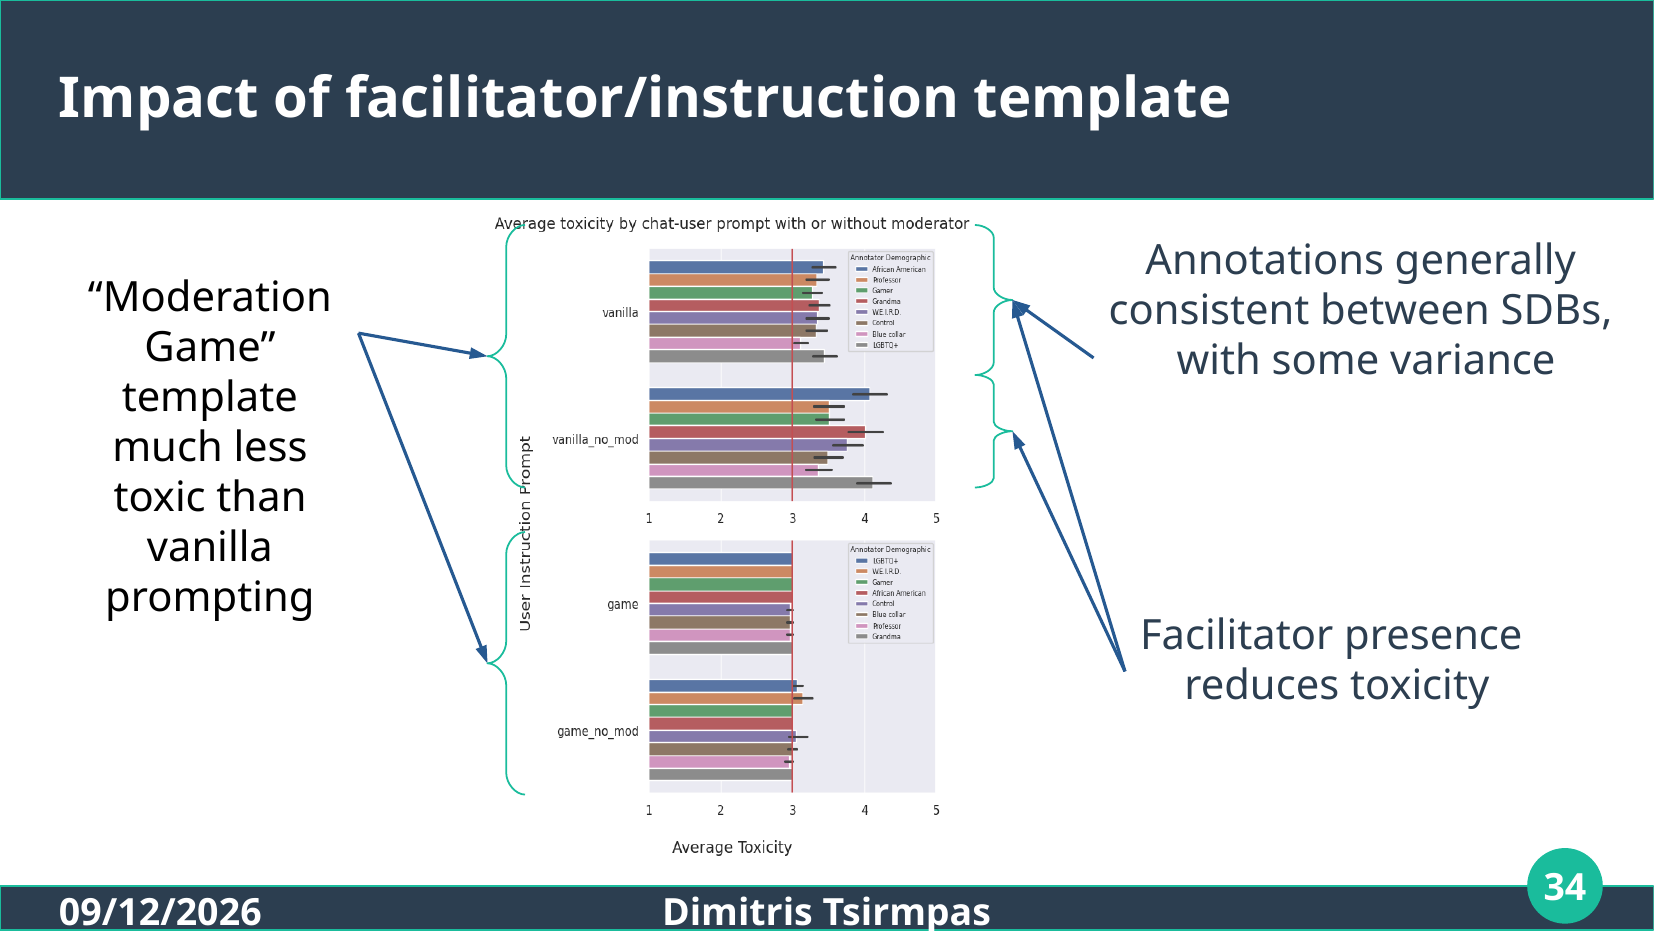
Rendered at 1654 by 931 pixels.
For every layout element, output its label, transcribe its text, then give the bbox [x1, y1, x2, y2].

text_box “Moderation Game” template much less toxic than vanilla prompting [37, 262, 376, 828]
text_box Facilitator presence reduces toxicity [1125, 600, 1566, 743]
title Impact of facilitator/instruction template [59, 37, 1595, 155]
picture [487, 208, 976, 863]
text_box Annotations generally consistent between SDBs, with some variance [1093, 225, 1629, 491]
